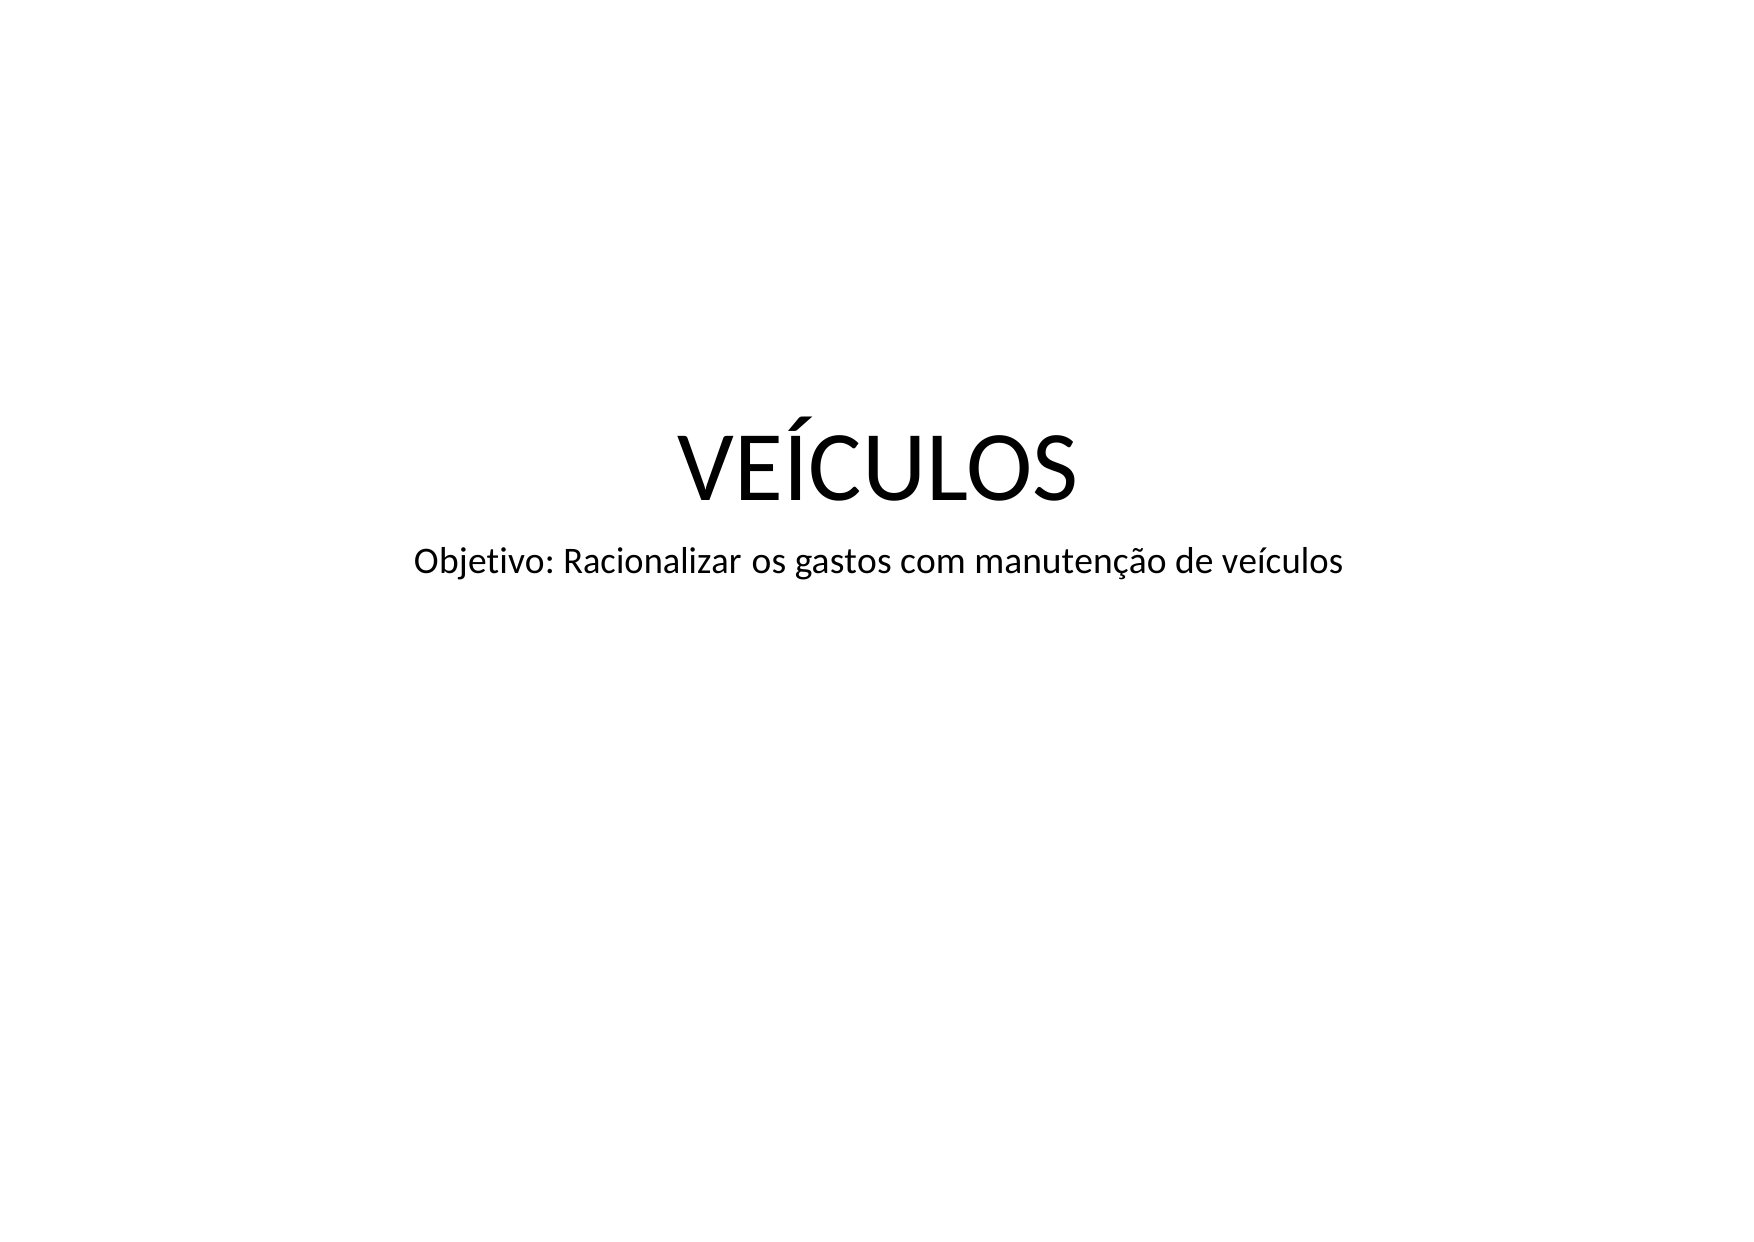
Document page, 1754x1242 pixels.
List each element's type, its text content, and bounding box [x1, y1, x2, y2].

text Objetivo: Racionalizar os gastos com manutenção de veículos [411, 537, 1345, 583]
text VEÍCULOS [666, 419, 1089, 528]
